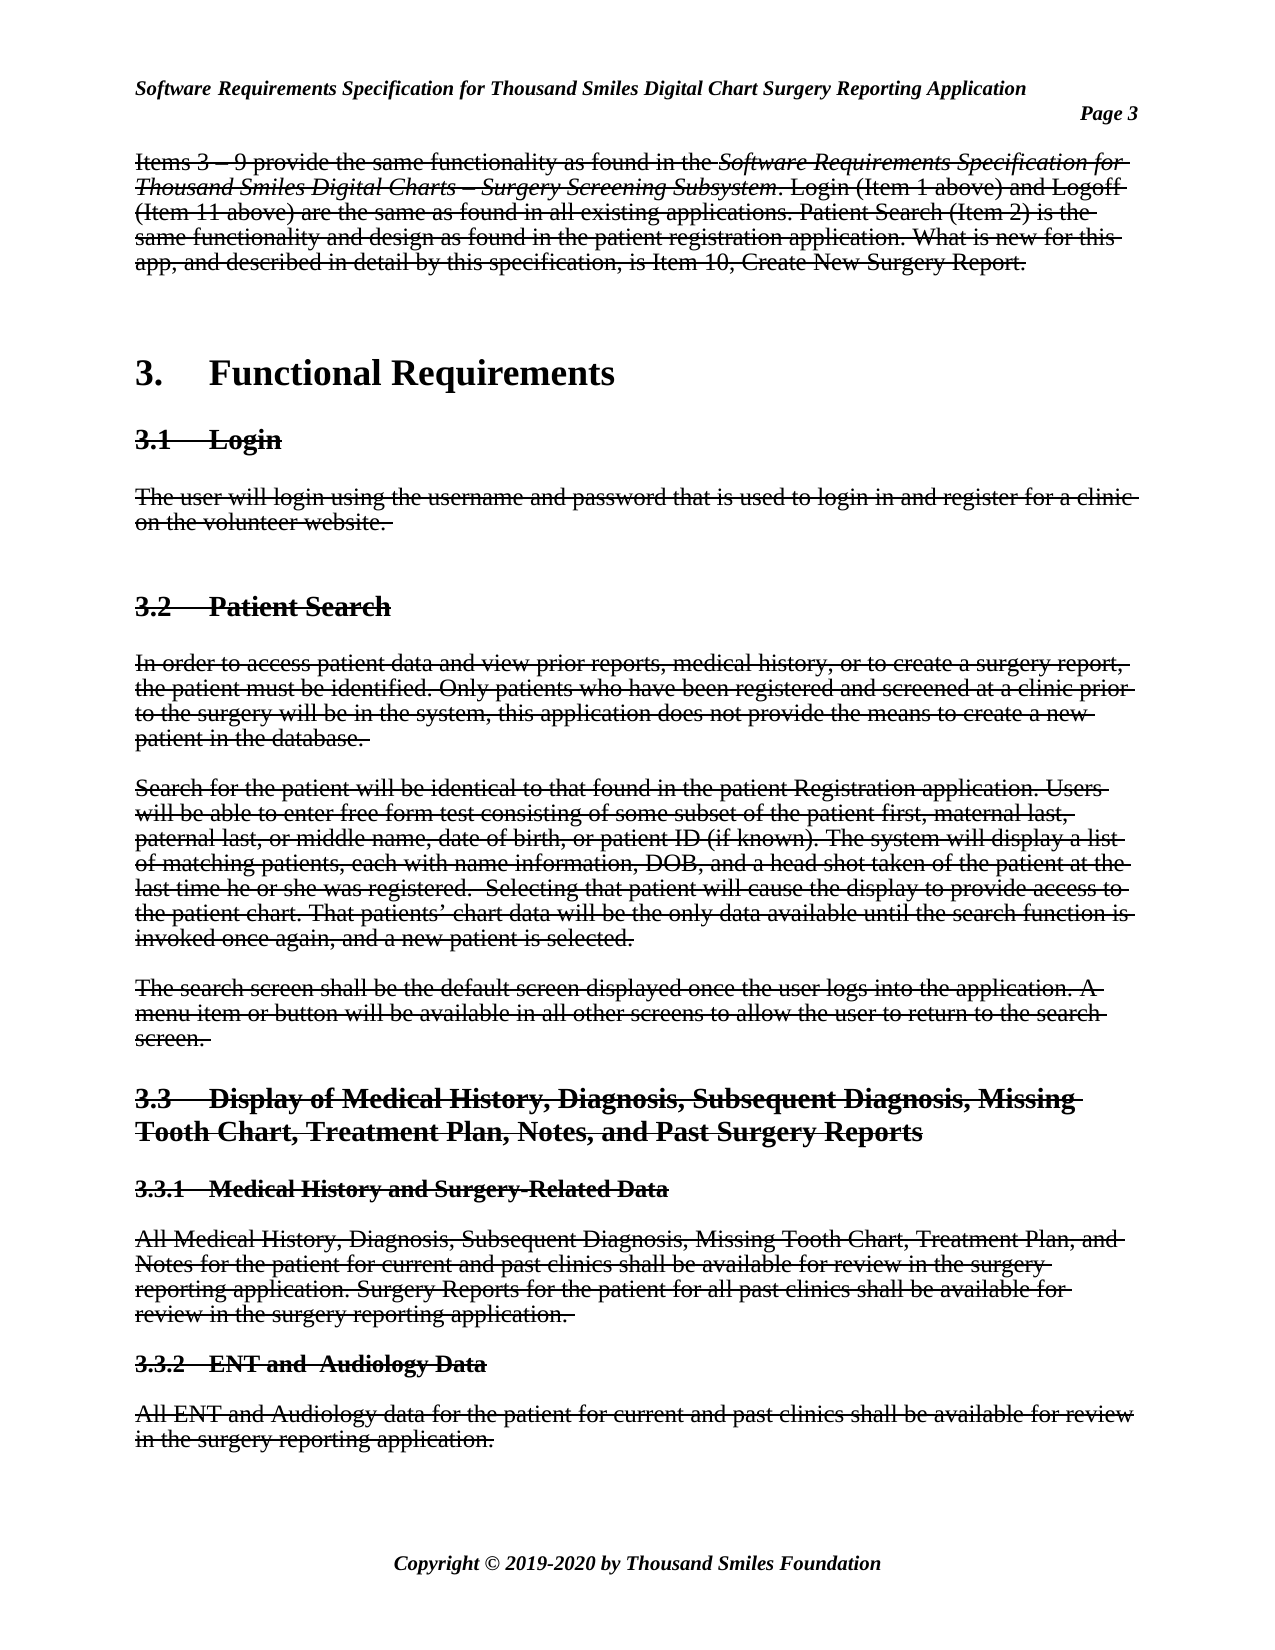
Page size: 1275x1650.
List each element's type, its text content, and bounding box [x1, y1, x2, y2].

text The user will login using the username and password that is used to login in and register for a clinic on the volunteer website. [135, 485, 1140, 535]
text The search screen shall be the default screen displayed once the user logs into the application. A menu item or button will be available in all other screens to allow the user to return to the search screen. [135, 977, 1140, 1052]
text Items 3 – 9 provide the same functionality as found in the Software Requirements Specification for Thousand Smiles Digital Charts – Surgery Screening Subsystem. Login (Item 1 above) and Logoff (Item 11 above) are the same as found in all existing applications. Patient Search (Item 2) is the same functionality and design as found in the patient registration application. What is new for this app, and described in detail by this specification, is Item 10, Create New Surgery Report. [135, 150, 1140, 275]
subtitle Medical History and Surgery-Related Data [135, 1177, 1140, 1202]
subtitle Login [135, 422, 1140, 456]
text Search for the patient will be identical to that found in the patient Registration application. Users will be able to enter free form test consisting of some subset of the patient first, maternal last, paternal last, or middle name, date of birth, or patient ID (if known). The system will display a list of matching patients, each with name information, DOB, and a head shot taken of the patient at the last time he or she was registered. Selecting that patient will cause the display to provide access to the patient chart. That patients’ chart data will be the only data available until the search function is invoked once again, and a new patient is selected. [135, 777, 1140, 952]
subtitle Patient Search [135, 589, 1140, 623]
subtitle Functional Requirements [135, 350, 1140, 393]
text In order to access patient data and view prior reports, medical history, or to create a surgery report, the patient must be identified. Only patients who have been registered and screened at a clinic prior to the surgery will be in the system, this application does not provide the means to create a new patient in the database. [135, 652, 1140, 752]
subtitle ENT and Audiology Data [135, 1352, 1140, 1377]
subtitle Display of Medical History, Diagnosis, Subsequent Diagnosis, Missing Tooth Chart, Treatment Plan, Notes, and Past Surgery Reports [135, 1081, 1140, 1148]
text All Medical History, Diagnosis, Subsequent Diagnosis, Missing Tooth Chart, Treatment Plan, and Notes for the patient for current and past clinics shall be available for review in the surgery reporting application. Surgery Reports for the patient for all past clinics shall be available for review in the surgery reporting application. [135, 1227, 1140, 1327]
text All ENT and Audiology data for the patient for current and past clinics shall be available for review in the surgery reporting application. [135, 1402, 1140, 1452]
